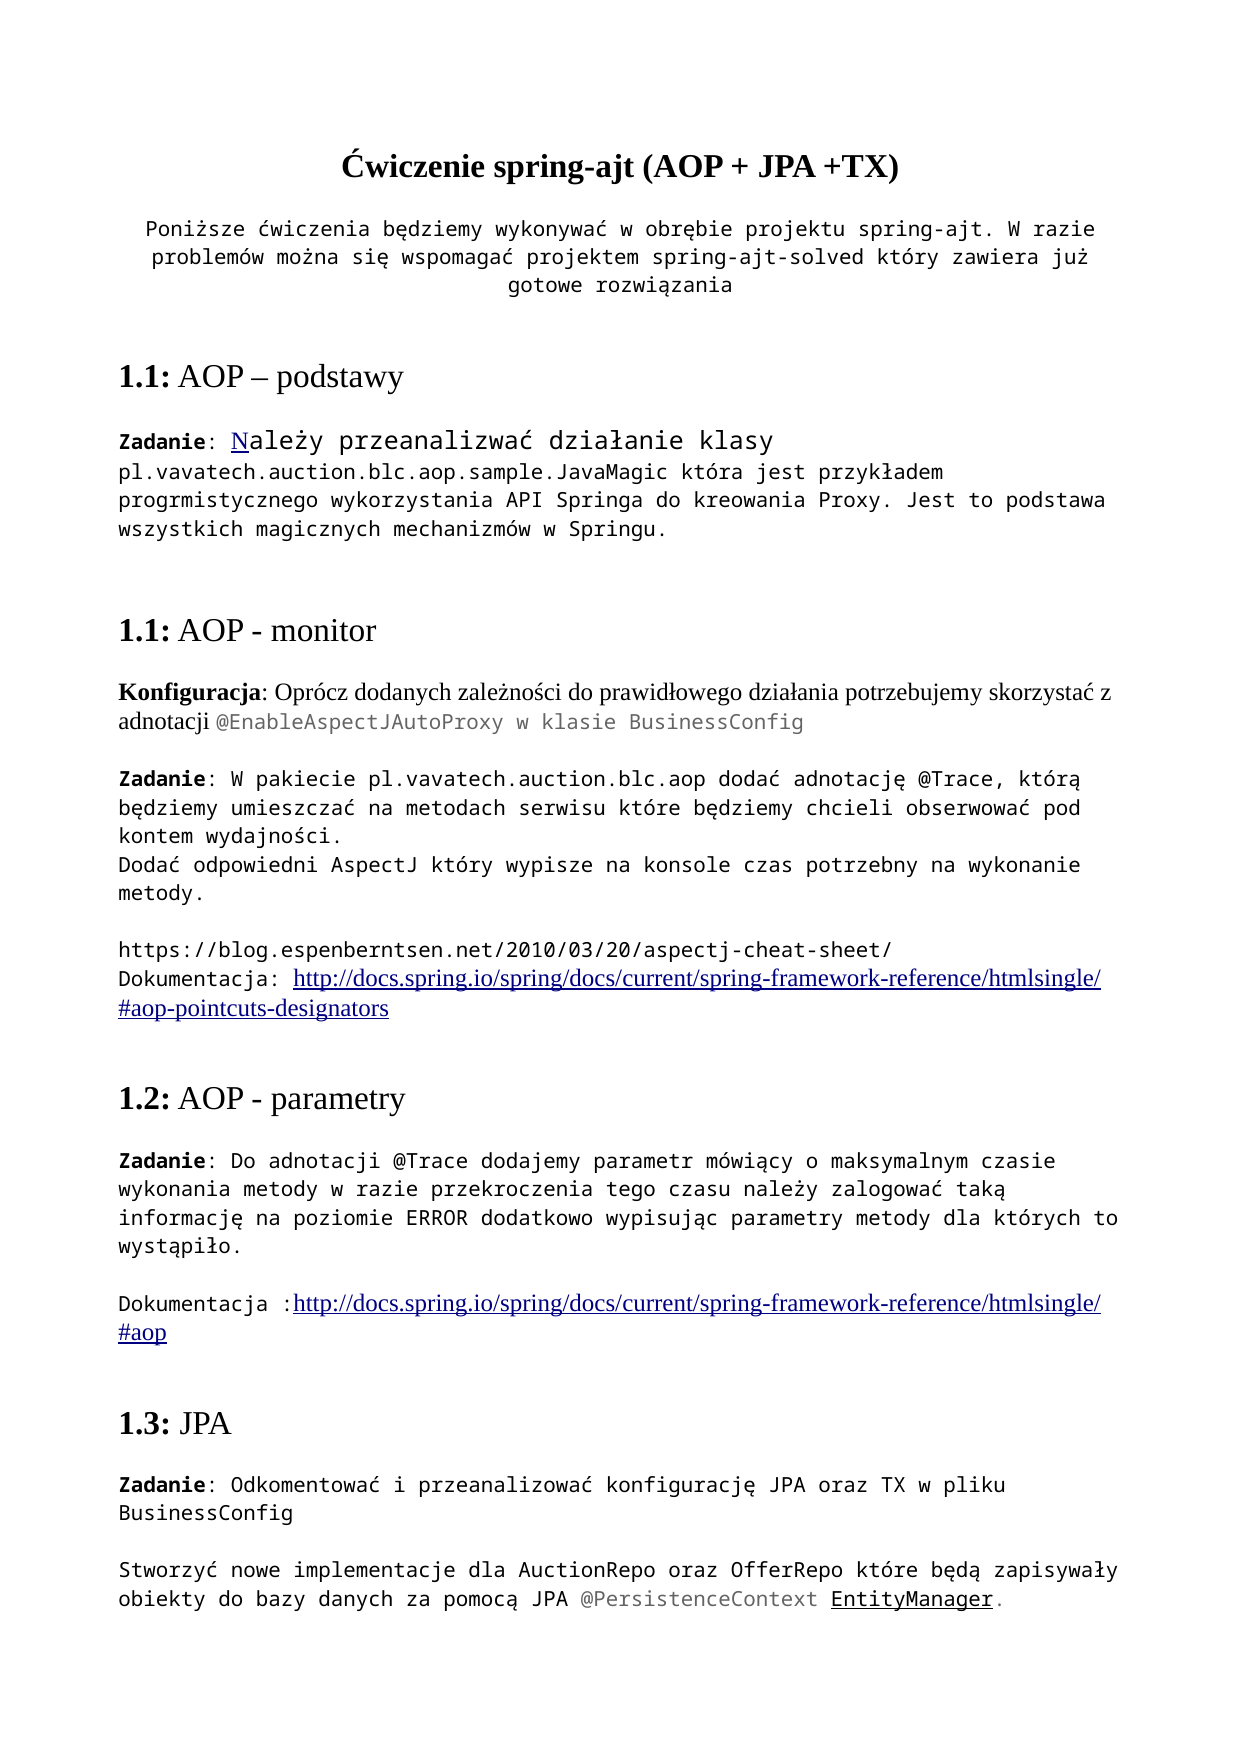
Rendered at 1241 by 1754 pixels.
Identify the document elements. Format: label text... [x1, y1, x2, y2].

text 1.1: AOP - monitor [118, 610, 1122, 649]
text Stworzyć nowe implementacje dla AuctionRepo oraz OfferRepo które będą zapisywały obiekty do bazy danych za pomocą JPA @PersistenceContext EntityManager. [118, 1555, 1122, 1612]
text Ćwiczenie spring-ajt (AOP + JPA +TX) [118, 147, 1122, 185]
text Zadanie: Do adnotacji @Trace dodajemy parametr mówiący o maksymalnym czasie wykonania metody w razie przekroczenia tego czasu należy zalogować taką informację na poziomie ERROR dodatkowo wypisując parametry metody dla których to wystąpiło. [118, 1146, 1122, 1259]
text Dodać odpowiedni AspectJ który wypisze na konsole czas potrzebny na wykonanie metody. [118, 850, 1122, 907]
text Poniższe ćwiczenia będziemy wykonywać w obrębie projektu spring-ajt. W razie problemów można się wspomagać projektem spring-ajt-solved który zawiera już gotowe rozwiązania [118, 214, 1122, 299]
text 1.2: AOP - parametry [118, 1079, 1122, 1117]
text 1.3: JPA [118, 1403, 1122, 1441]
text https://blog.espenberntsen.net/2010/03/20/aspectj-cheat-sheet/ [118, 935, 1122, 963]
text 1.1: AOP – podstawy [118, 356, 1122, 394]
text Zadanie: Odkomentować i przeanalizować konfigurację JPA oraz TX w pliku BusinessConfig [118, 1470, 1122, 1527]
text Dokumentacja: http://docs.spring.io/spring/docs/current/spring-framework-reference/htmlsingle/#aop-pointcuts-designators [118, 963, 1122, 1022]
text Zadanie: W pakiecie pl.vavatech.auction.blc.aop dodać adnotację @Trace, którą będziemy umieszczać na metodach serwisu które będziemy chcieli obserwować pod kontem wydajności. [118, 764, 1122, 850]
text Dokumentacja :http://docs.spring.io/spring/docs/current/spring-framework-reference/htmlsingle/#aop [118, 1288, 1122, 1346]
text Konfiguracja: Oprócz dodanych zależności do prawidłowego działania potrzebujemy skorzystać z adnotacji @EnableAspectJAutoProxy w klasie BusinessConfig [118, 677, 1122, 736]
text Zadanie: Należy przeanalizwać działanie klasy pl.vavatech.auction.blc.aop.sample.JavaMagic która jest przykładem progrmistycznego wykorzystania API Springa do kreowania Proxy. Jest to podstawa wszystkich magicznych mechanizmów w Springu. [118, 423, 1122, 542]
